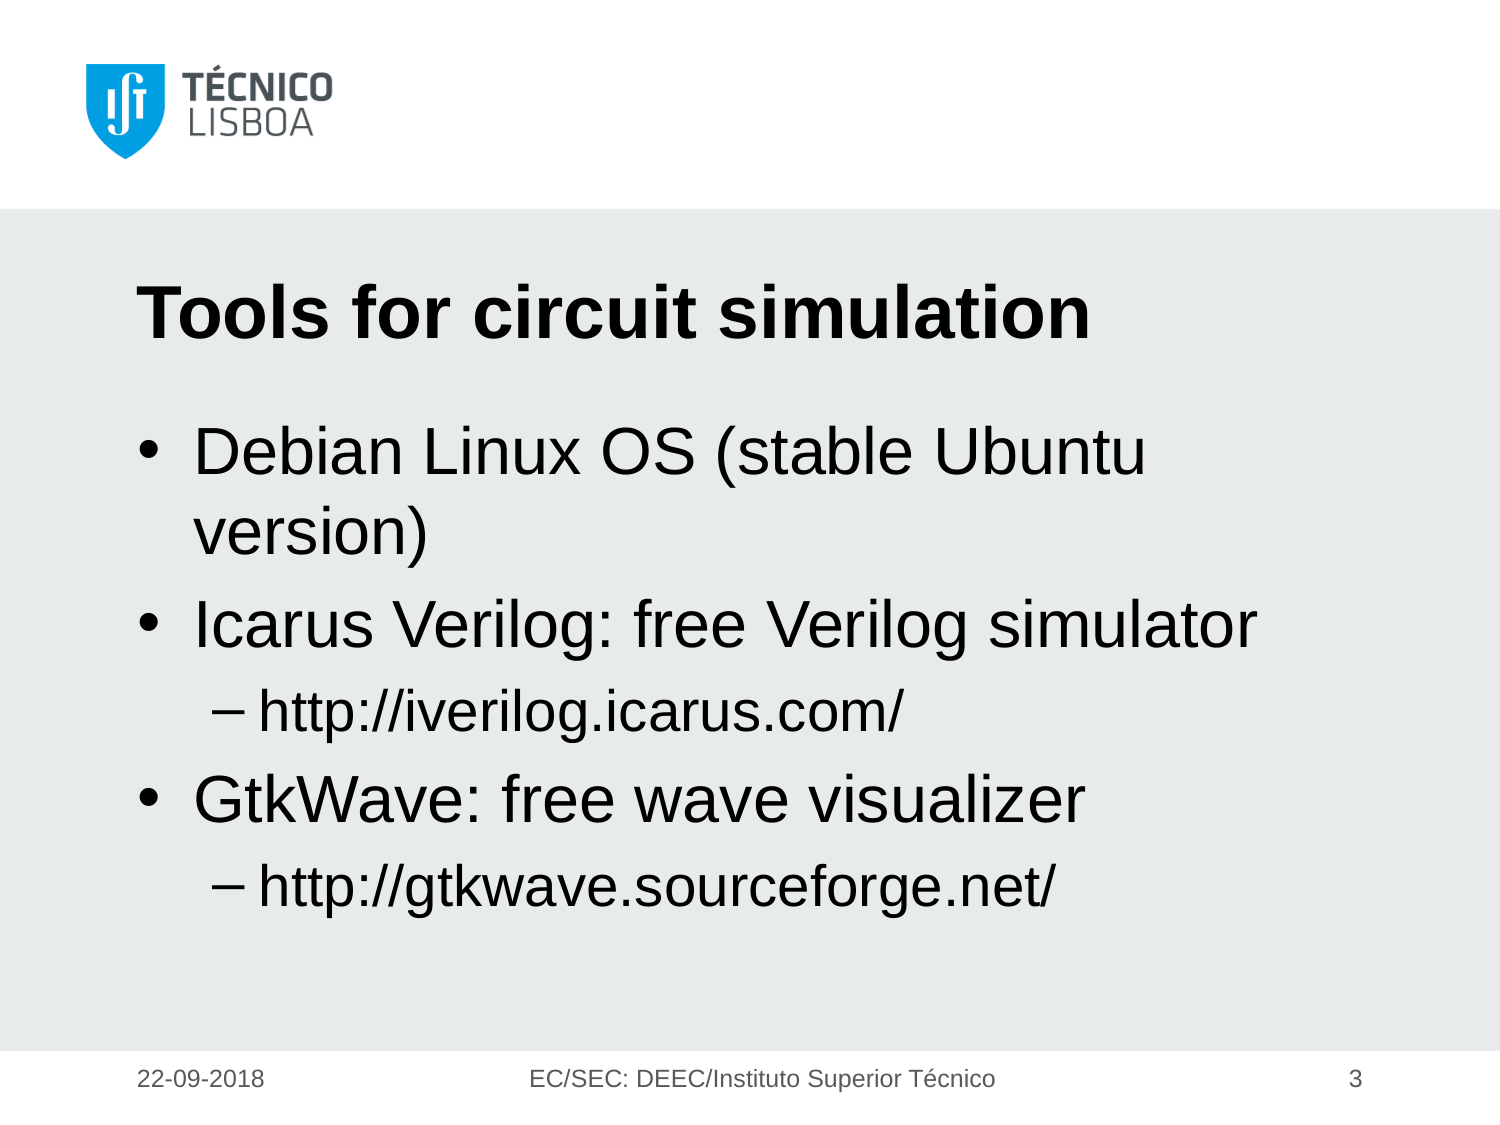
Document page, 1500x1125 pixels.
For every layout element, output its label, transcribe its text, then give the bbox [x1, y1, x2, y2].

footer EC/SEC: DEEC/Instituto Superior Técnico [512, 1052, 1021, 1103]
title Tools for circuit simulation [121, 237, 1378, 381]
slide_number [1077, 1052, 1378, 1103]
picture [0, 0, 1500, 1125]
slide_number 22-09-2018 [121, 1052, 425, 1103]
list Debian Linux OS (stable Ubuntu version) Icarus Verilog: free Verilog simulator http://iverilog.icarus.com/ GtkWave: free wave visualizer http://gtkwave.sourceforge.net/ [121, 400, 1378, 1005]
